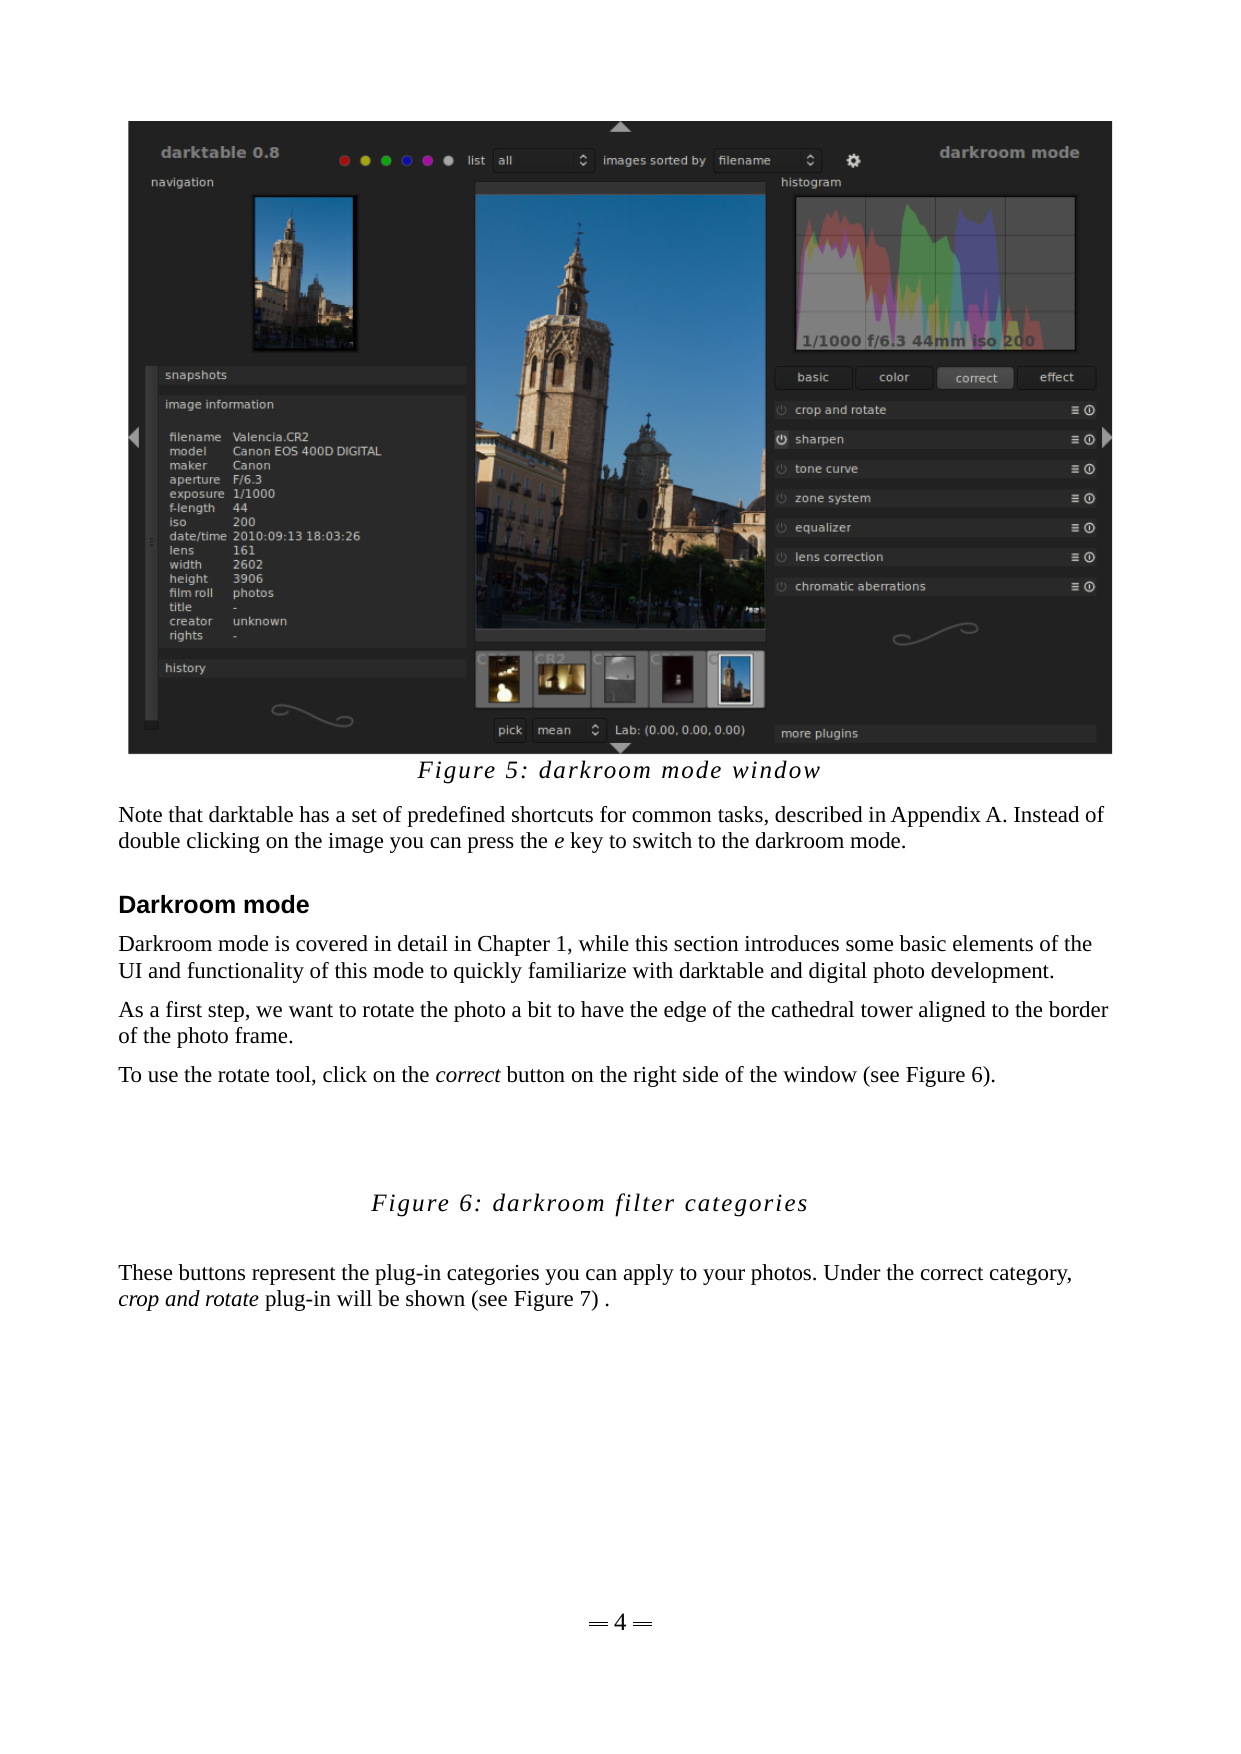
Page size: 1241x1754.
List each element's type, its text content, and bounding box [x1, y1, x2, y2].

text Note that darktable has a set of predefined shortcuts for common tasks, described in Appendix A. Instead of double clicking on the image you can press the e key to switch to the darkroom mode. [118, 783, 1122, 854]
text To use the rotate tool, click on the correct button on the right side of the window (see Figure 6). [118, 1061, 1122, 1087]
text As a first step, we want to rotate the photo a bit to have the edge of the cathedral tower aligned to the border of the photo frame. [118, 996, 1122, 1048]
text Figure 6: darkroom filter categories [312, 1124, 869, 1217]
subtitle Darkroom mode [118, 890, 1122, 919]
text [118, 118, 1122, 134]
text Darkroom mode is covered in detail in Chapter 1, while this section introduces some basic elements of the UI and functionality of this mode to quickly familiarize with darktable and digital photo development. [118, 931, 1122, 983]
text These buttons represent the plug-in categories you can apply to your photos. Under the correct category, crop and rotate plug-in will be shown (see Figure 7) . [118, 1259, 1122, 1312]
text Figure 5: darkroom mode window [118, 755, 1122, 783]
picture [128, 121, 1113, 755]
